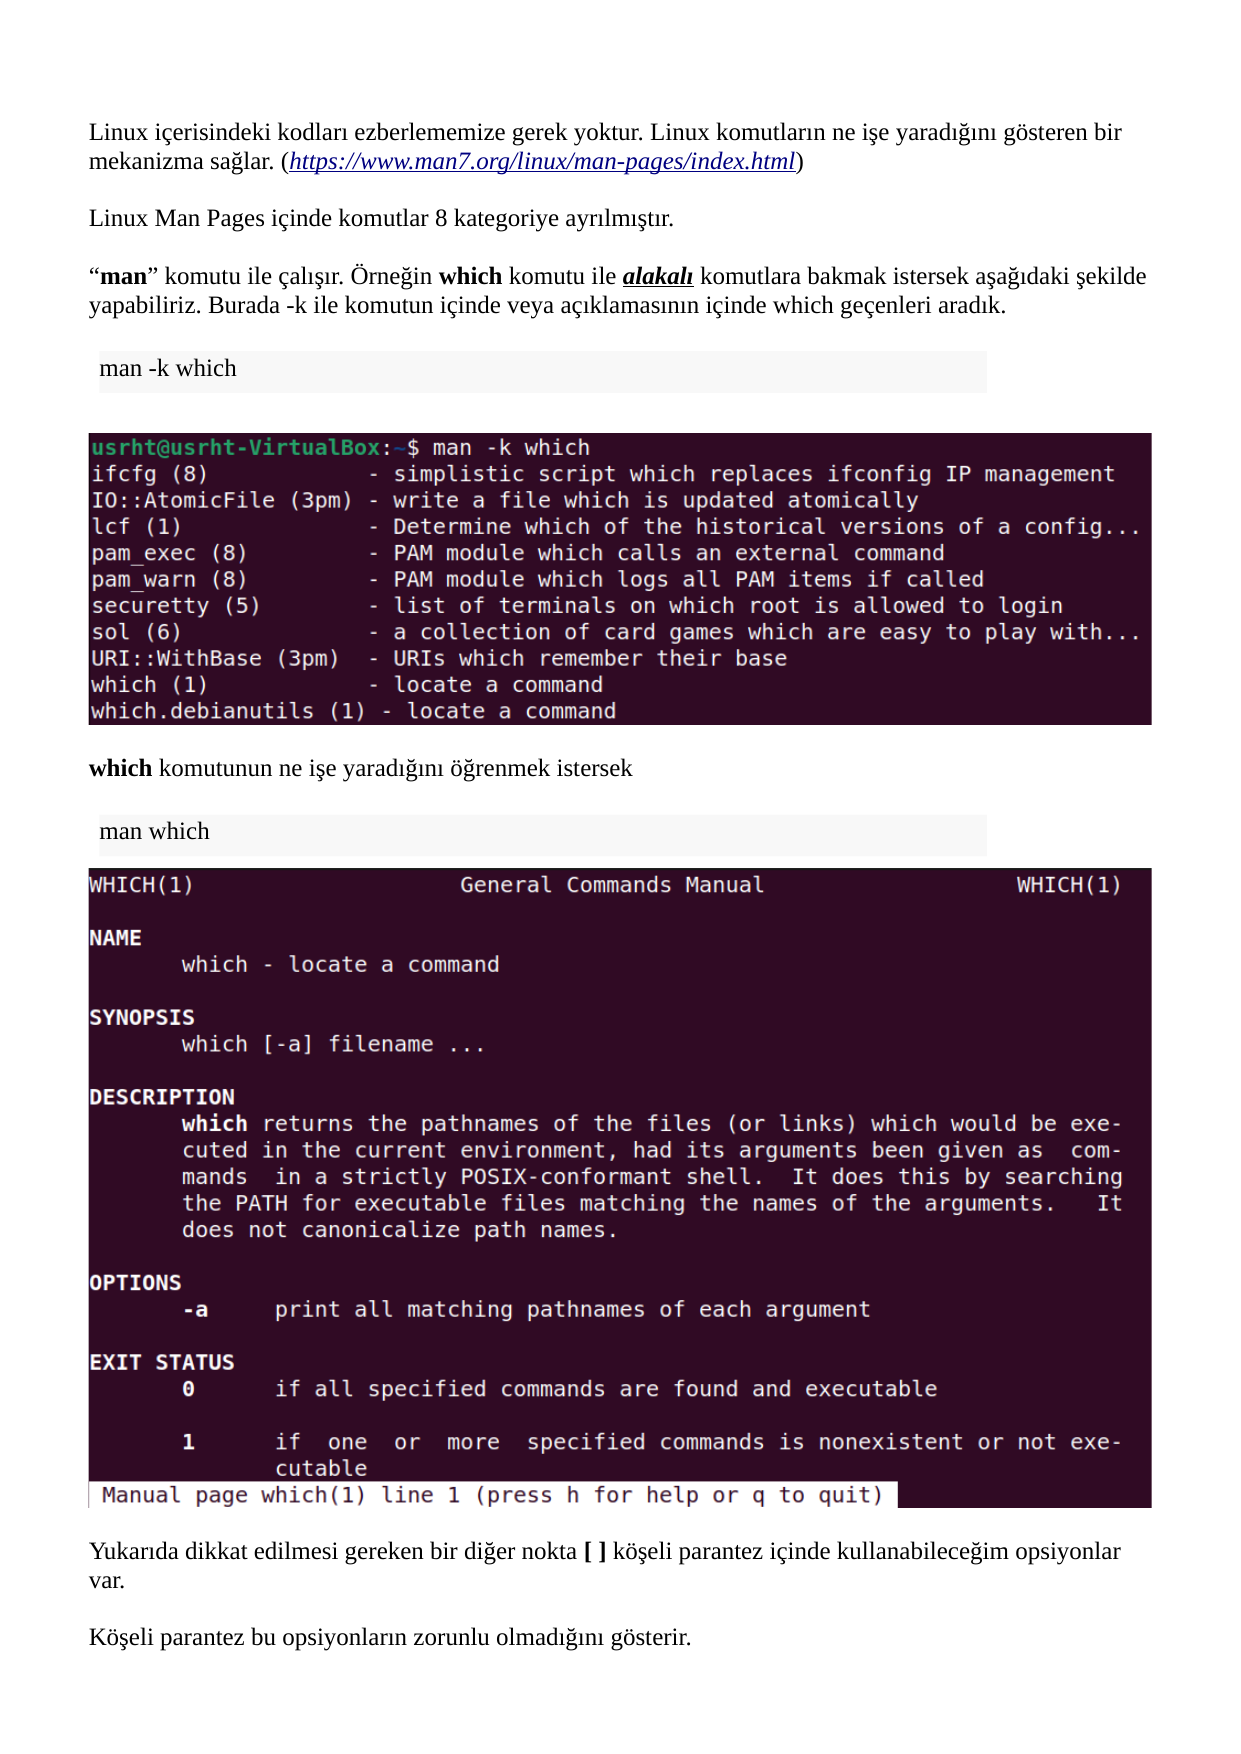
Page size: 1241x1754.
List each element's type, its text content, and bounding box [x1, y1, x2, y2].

text “man” komutu ile çalışır. Örneğin which komutu ile alakalı komutlara bakmak istersek aşağıdaki şekilde yapabiliriz. Burada -k ile komutun içinde veya açıklamasının içinde which geçenleri aradık. [88, 261, 1152, 318]
text Yukarıda dikkat edilmesi gereken bir diğer nokta [ ] köşeli parantez içinde kullanabileceğim opsiyonlar var. [88, 1508, 1152, 1594]
text which komutunun ne işe yaradığını öğrenmek istersek [88, 753, 1152, 782]
text Linux içerisindeki kodları ezberlememize gerek yoktur. Linux komutların ne işe yaradığını gösteren bir mekanizma sağlar. (https://www.man7.org/linux/man-pages/index.html) [88, 117, 1152, 175]
picture [88, 868, 1152, 1508]
text Linux Man Pages içinde komutlar 8 kategoriye ayrılmıştır. [88, 175, 1152, 232]
picture [88, 433, 1152, 725]
text Köşeli parantez bu opsiyonların zorunlu olmadığını gösterir. [88, 1622, 1152, 1651]
